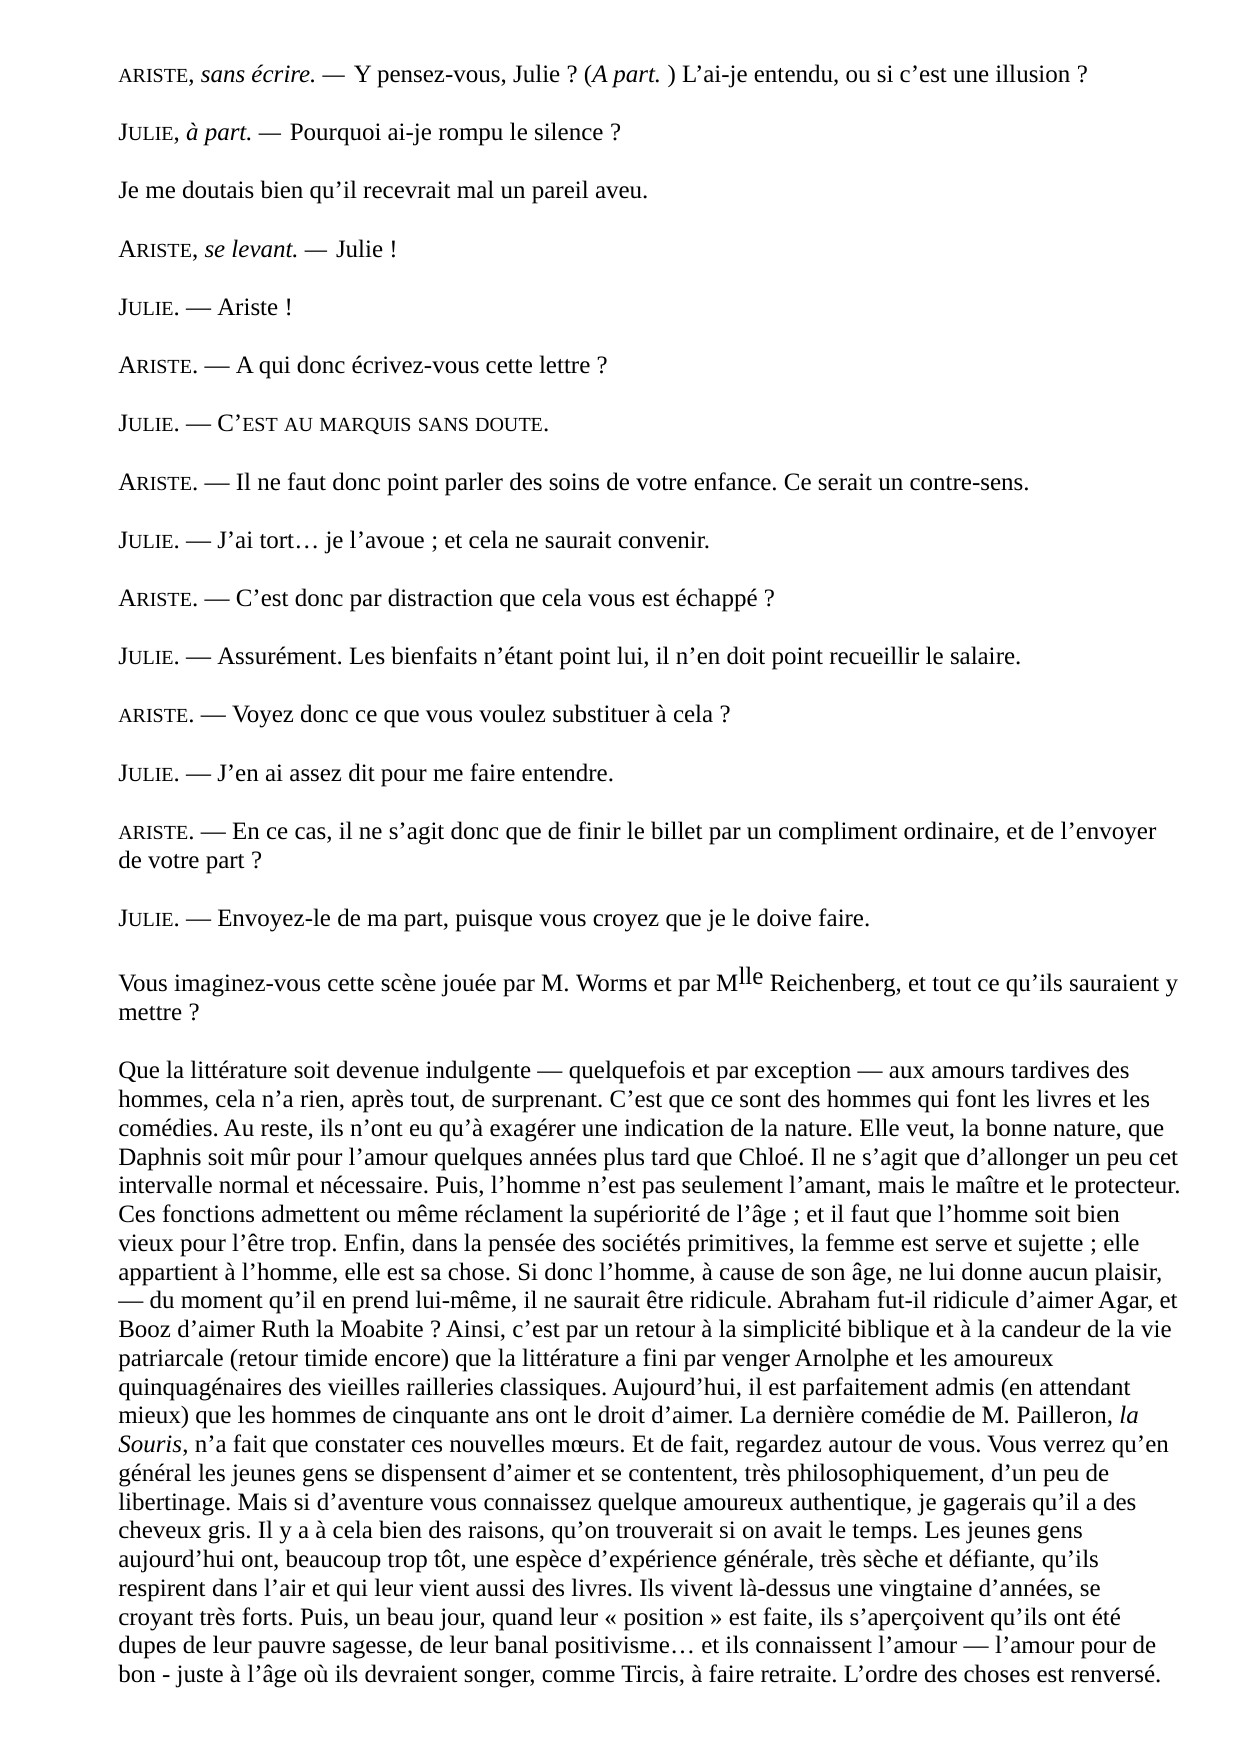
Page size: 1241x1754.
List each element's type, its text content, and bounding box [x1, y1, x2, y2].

text Julie. — Assurément. Les bienfaits n’étant point lui, il n’en doit point recueillir le salaire. [118, 641, 1181, 670]
text Que la littérature soit devenue indulgente — quelquefois et par exception — aux amours tardives des hommes, cela n’a rien, après tout, de surprenant. C’est que ce sont des hommes qui font les livres et les comédies. Au reste, ils n’ont eu qu’à exagérer une indication de la nature. Elle veut, la bonne nature, que Daphnis soit mûr pour l’amour quelques années plus tard que Chloé. Il ne s’agit que d’allonger un peu cet intervalle normal et nécessaire. Puis, l’homme n’est pas seulement l’amant, mais le maître et le protecteur. Ces fonctions admettent ou même réclament la supériorité de l’âge ; et il faut que l’homme soit bien vieux pour l’être trop. Enfin, dans la pensée des sociétés primitives, la femme est serve et sujette ; elle appartient à l’homme, elle est sa chose. Si donc l’homme, à cause de son âge, ne lui donne aucun plaisir, — du moment qu’il en prend lui-même, il ne saurait être ridicule. Abraham fut-il ridicule d’aimer Agar, et Booz d’aimer Ruth la Moabite ? Ainsi, c’est par un retour à la simplicité biblique et à la candeur de la vie patriarcale (retour timide encore) que la littérature a fini par venger Arnolphe et les amoureux quinquagénaires des vieilles railleries classiques. Aujourd’hui, il est parfaitement admis (en attendant mieux) que les hommes de cinquante ans ont le droit d’aimer. La dernière comédie de M. Pailleron, la Souris, n’a fait que constater ces nouvelles mœurs. Et de fait, regardez autour de vous. Vous verrez qu’en général les jeunes gens se dispensent d’aimer et se contentent, très philosophiquement, d’un peu de libertinage. Mais si d’aventure vous connaissez quelque amoureux authentique, je gagerais qu’il a des cheveux gris. Il y a à cela bien des raisons, qu’on trouverait si on avait le temps. Les jeunes gens aujourd’hui ont, beaucoup trop tôt, une espèce d’expérience générale, très sèche et défiante, qu’ils respirent dans l’air et qui leur vient aussi des livres. Ils vivent là-dessus une vingtaine d’années, se croyant très forts. Puis, un beau jour, quand leur « position » est faite, ils s’aperçoivent qu’ils ont été dupes de leur pauvre sagesse, de leur banal positivisme… et ils connaissent l’amour — l’amour pour de bon - juste à l’âge où ils devraient songer, comme Tircis, à faire retraite. L’ordre des choses est renversé. [118, 1055, 1181, 1688]
text Julie. — Ariste ! [118, 292, 1181, 321]
text Julie, à part. — Pourquoi ai-je rompu le silence ? [118, 117, 1181, 146]
text ariste. — En ce cas, il ne s’agit donc que de finir le billet par un compliment ordinaire, et de l’envoyer de votre part ? [118, 816, 1181, 873]
text Julie. — C’est au marquis sans doute. [118, 408, 1181, 437]
text Julie. — J’ai tort… je l’avoue ; et cela ne saurait convenir. [118, 525, 1181, 554]
text Ariste. — A qui donc écrivez-vous cette lettre ? [118, 350, 1181, 379]
text Ariste. — Il ne faut donc point parler des soins de votre enfance. Ce serait un contre-sens. [118, 467, 1181, 495]
text Vous imaginez-vous cette scène jouée par M. Worms et par Mlle Reichenberg, et tout ce qu’ils sauraient y mettre ? [118, 961, 1181, 1026]
text Julie. — J’en ai assez dit pour me faire entendre. [118, 758, 1181, 787]
text ariste. — Voyez donc ce que vous voulez substituer à cela ? [118, 699, 1181, 728]
text Ariste, se levant. — Julie ! [118, 234, 1181, 262]
text Julie. — Envoyez-le de ma part, puisque vous croyez que je le doive faire. [118, 903, 1181, 932]
text Je me doutais bien qu’il recevrait mal un pareil aveu. [118, 176, 1181, 204]
text Ariste. — C’est donc par distraction que cela vous est échappé ? [118, 583, 1181, 612]
text ariste, sans écrire. — Y pensez-vous, Julie ? (A part. ) L’ai-je entendu, ou si c’est une illusion ? [118, 59, 1181, 88]
